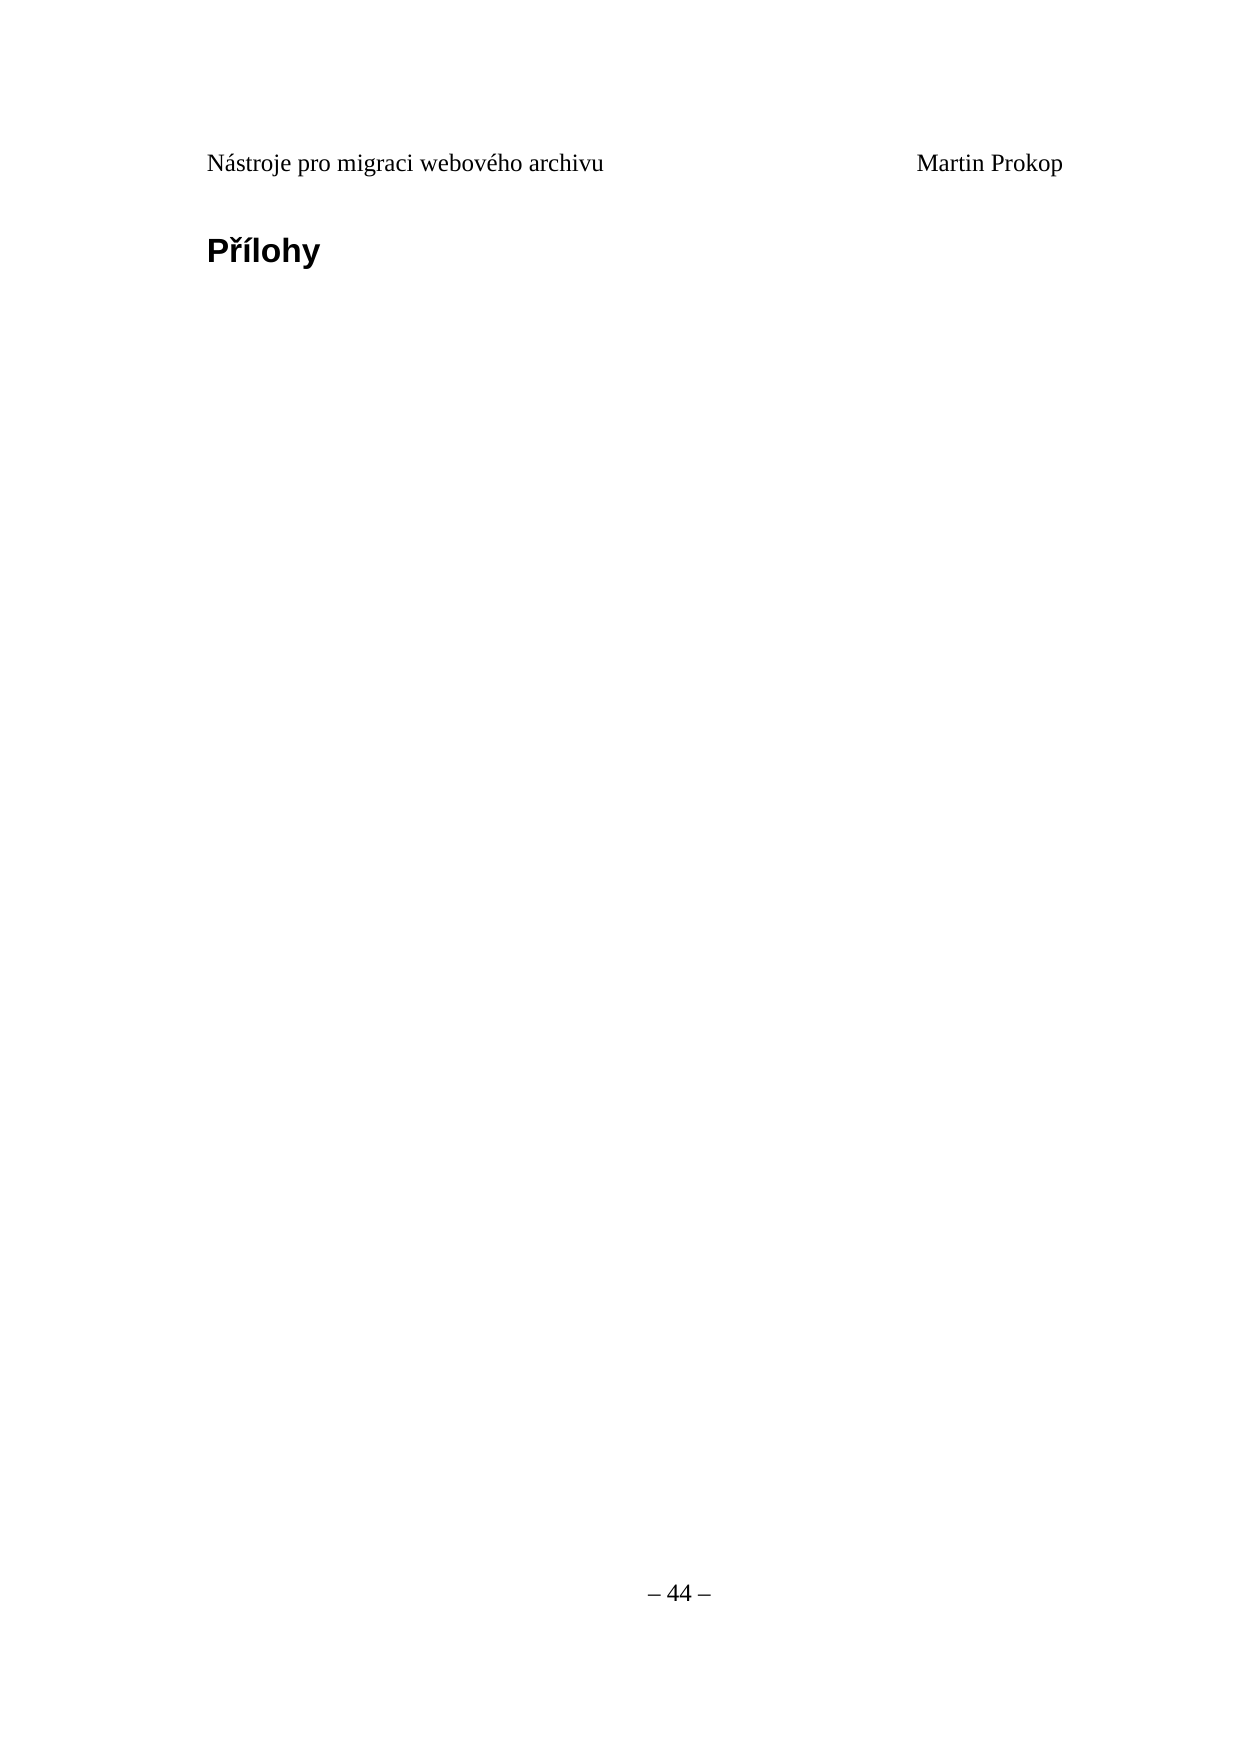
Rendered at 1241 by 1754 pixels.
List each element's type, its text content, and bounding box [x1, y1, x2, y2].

subtitle Přílohy [207, 231, 1093, 269]
